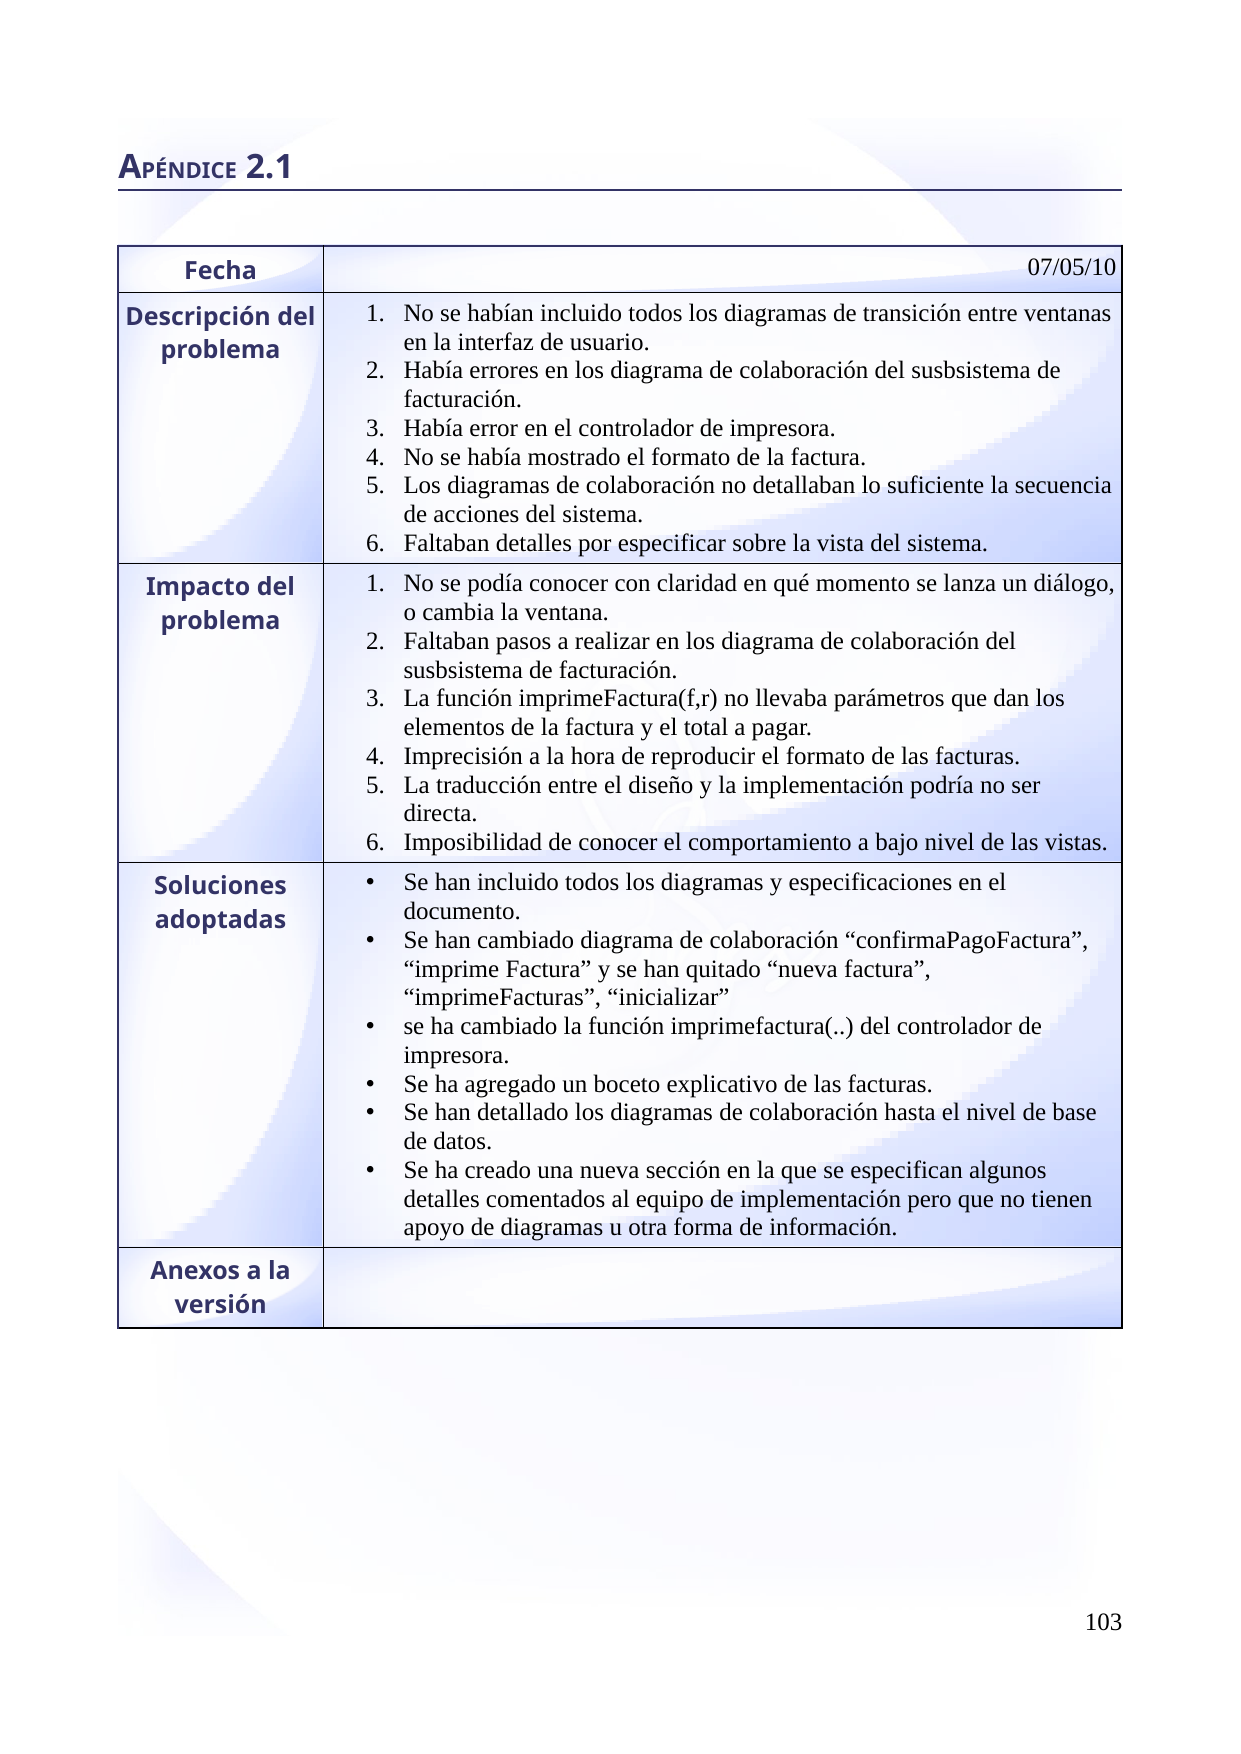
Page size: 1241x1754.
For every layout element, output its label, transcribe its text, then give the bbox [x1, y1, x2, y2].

picture [118, 118, 1122, 143]
table_cell Anexos a la versión [119, 1248, 323, 1327]
table_cell No se podía conocer con claridad en qué momento se lanza un diálogo, o cambia la ventana. Faltaban pasos a realizar en los diagrama de colaboración del susbsistema de facturación. La función imprimeFactura(f,r) no llevaba parámetros que dan los elementos de la factura y el total a pagar. Imprecisión a la hora de reproducir el formato de las facturas. La traducción entre el diseño y la implementación podría no ser directa. Imposibilidad de conocer el comportamiento a bajo nivel de las vistas. [324, 564, 1121, 862]
table_header 07/05/10 [324, 247, 1121, 292]
picture [118, 191, 1122, 245]
subtitle Apéndice 2.1 [118, 143, 1122, 189]
table_header Fecha [119, 247, 323, 292]
table_cell Impacto del problema [119, 564, 323, 862]
table_cell No se habían incluido todos los diagramas de transición entre ventanas en la interfaz de usuario. Había errores en los diagrama de colaboración del susbsistema de facturación. Había error en el controlador de impresora. No se había mostrado el formato de la factura. Los diagramas de colaboración no detallaban lo suficiente la secuencia de acciones del sistema. Faltaban detalles por especificar sobre la vista del sistema. [324, 293, 1121, 563]
table_cell Descripción del problema [119, 293, 323, 563]
table_cell Soluciones adoptadas [119, 863, 323, 1247]
picture [118, 1329, 1122, 1636]
table_cell Se han incluido todos los diagramas y especificaciones en el documento. Se han cambiado diagrama de colaboración “confirmaPagoFactura”, “imprime Factura” y se han quitado “nueva factura”, “imprimeFacturas”, “inicializar” se ha cambiado la función imprimefactura(..) del controlador de impresora. Se ha agregado un boceto explicativo de las facturas. Se han detallado los diagramas de colaboración hasta el nivel de base de datos. Se ha creado una nueva sección en la que se especifican algunos detalles comentados al equipo de implementación pero que no tienen apoyo de diagramas u otra forma de información. [324, 863, 1121, 1247]
table_cell [324, 1248, 1121, 1327]
